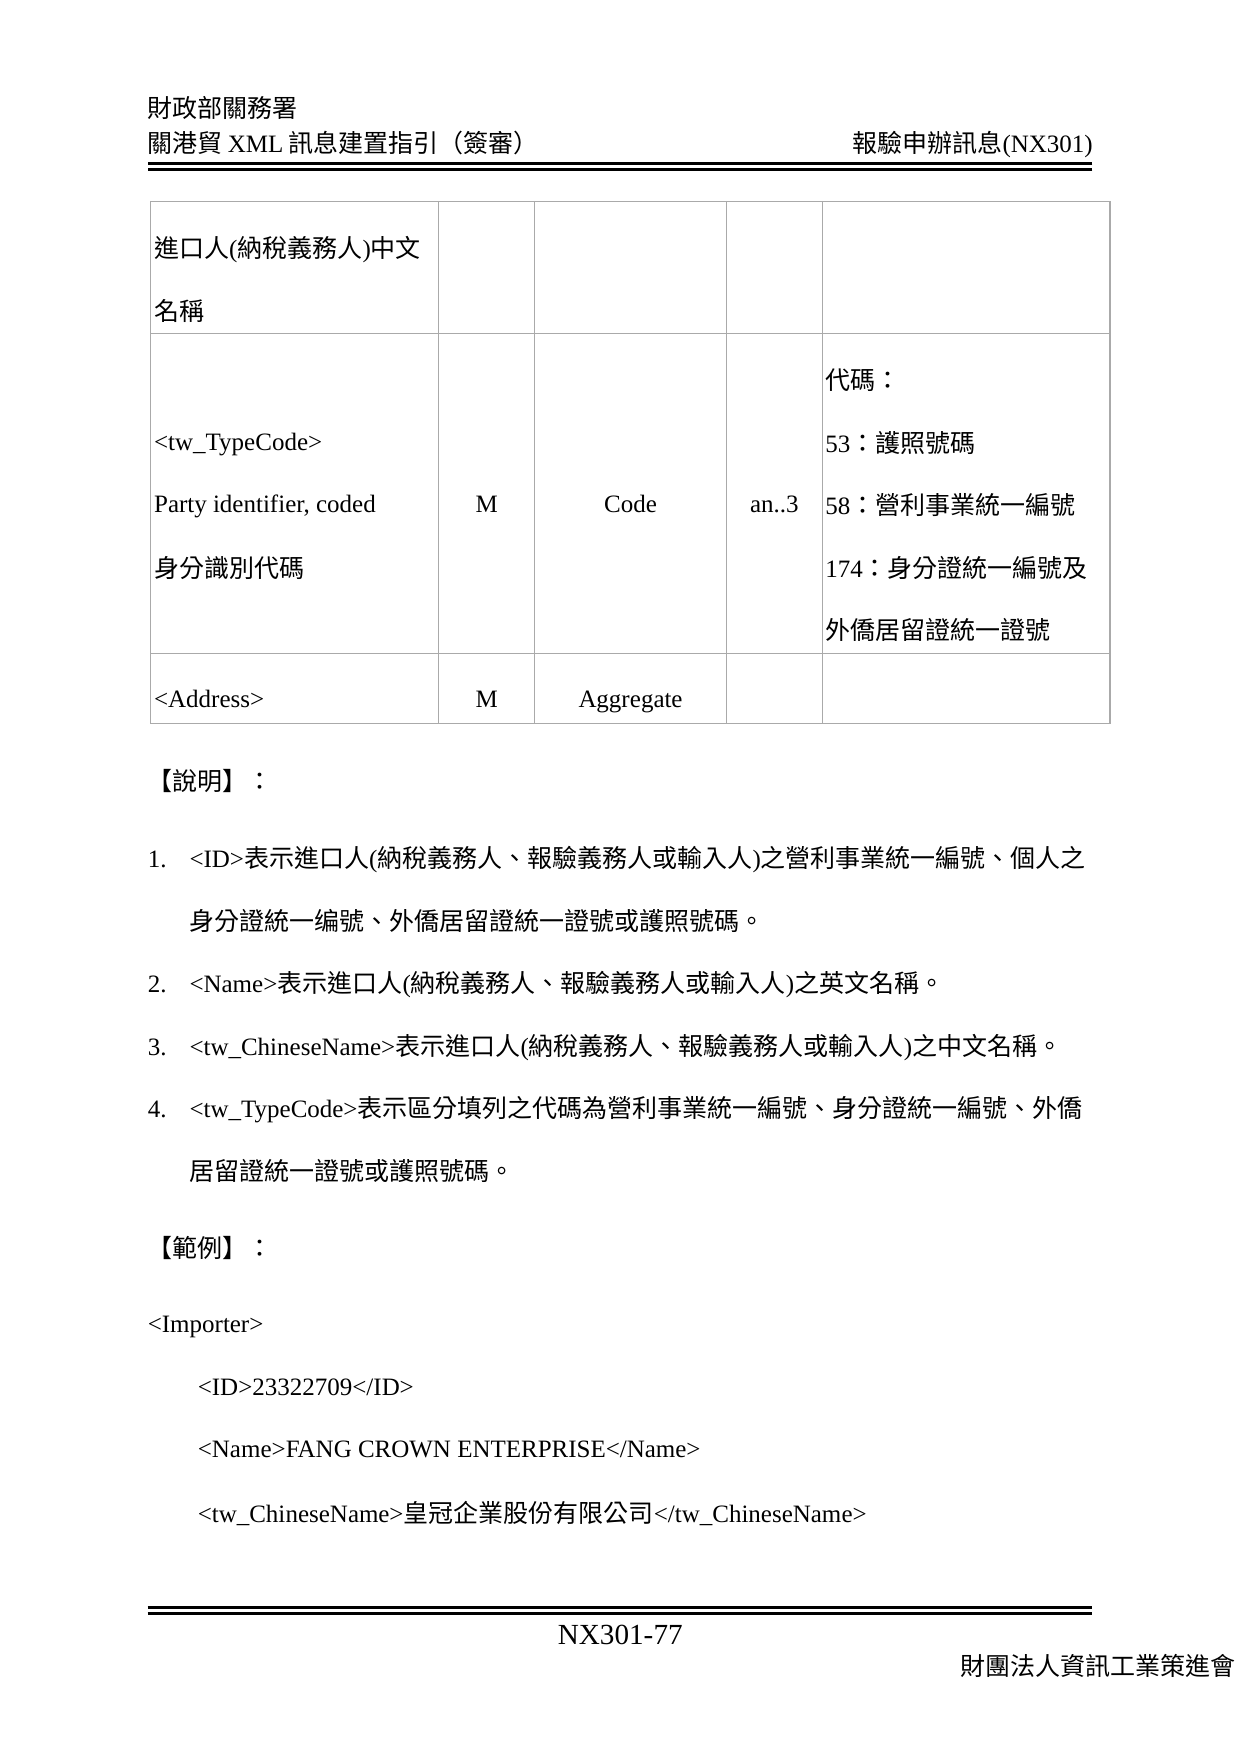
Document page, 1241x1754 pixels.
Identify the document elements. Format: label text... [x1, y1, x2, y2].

table_cell [439, 202, 534, 333]
table_cell [727, 202, 822, 333]
table_cell [727, 654, 822, 723]
table_cell <tw_TypeCode> Party identifier, coded 身分識別代碼 [151, 334, 438, 653]
table_cell [823, 654, 1109, 723]
text 【說明】： [148, 738, 1092, 801]
table_cell Code [535, 334, 726, 653]
text 【範例】： [148, 1205, 1092, 1267]
subtitle <Importer> [148, 1282, 1092, 1344]
table_cell Aggregate [535, 654, 726, 723]
text <tw_ChineseName>皇冠企業股份有限公司</tw_ChineseName> [148, 1469, 1092, 1532]
list <ID>表示進口人(納稅義務人、報驗義務人或輸入人)之營利事業統一編號、個人之身分證統一编號、外僑居留證統一證號或護照號碼。 [148, 815, 1092, 940]
table_cell [823, 202, 1109, 333]
table_cell an..3 [727, 334, 822, 653]
table_cell <Address> [151, 654, 438, 723]
list <Name>表示進口人(納稅義務人、報驗義務人或輸入人)之英文名稱。 [148, 940, 1092, 1003]
table_cell 進口人(納稅義務人)中文名稱 [151, 202, 438, 333]
text <ID>23322709</ID> [148, 1344, 1092, 1407]
text <Name>FANG CROWN ENTERPRISE</Name> [148, 1407, 1092, 1469]
table_cell [535, 202, 726, 333]
table_cell 代碼： 53：護照號碼 58：營利事業統一編號 174：身分證統一編號及外僑居留證統一證號 [823, 334, 1109, 653]
table_cell M [439, 654, 534, 723]
table_cell M [439, 334, 534, 653]
list <tw_ChineseName>表示進口人(納稅義務人、報驗義務人或輸入人)之中文名稱。 [148, 1003, 1092, 1065]
list <tw_TypeCode>表示區分填列之代碼為營利事業統一編號、身分證統一編號、外僑居留證統一證號或護照號碼。 [148, 1065, 1092, 1190]
